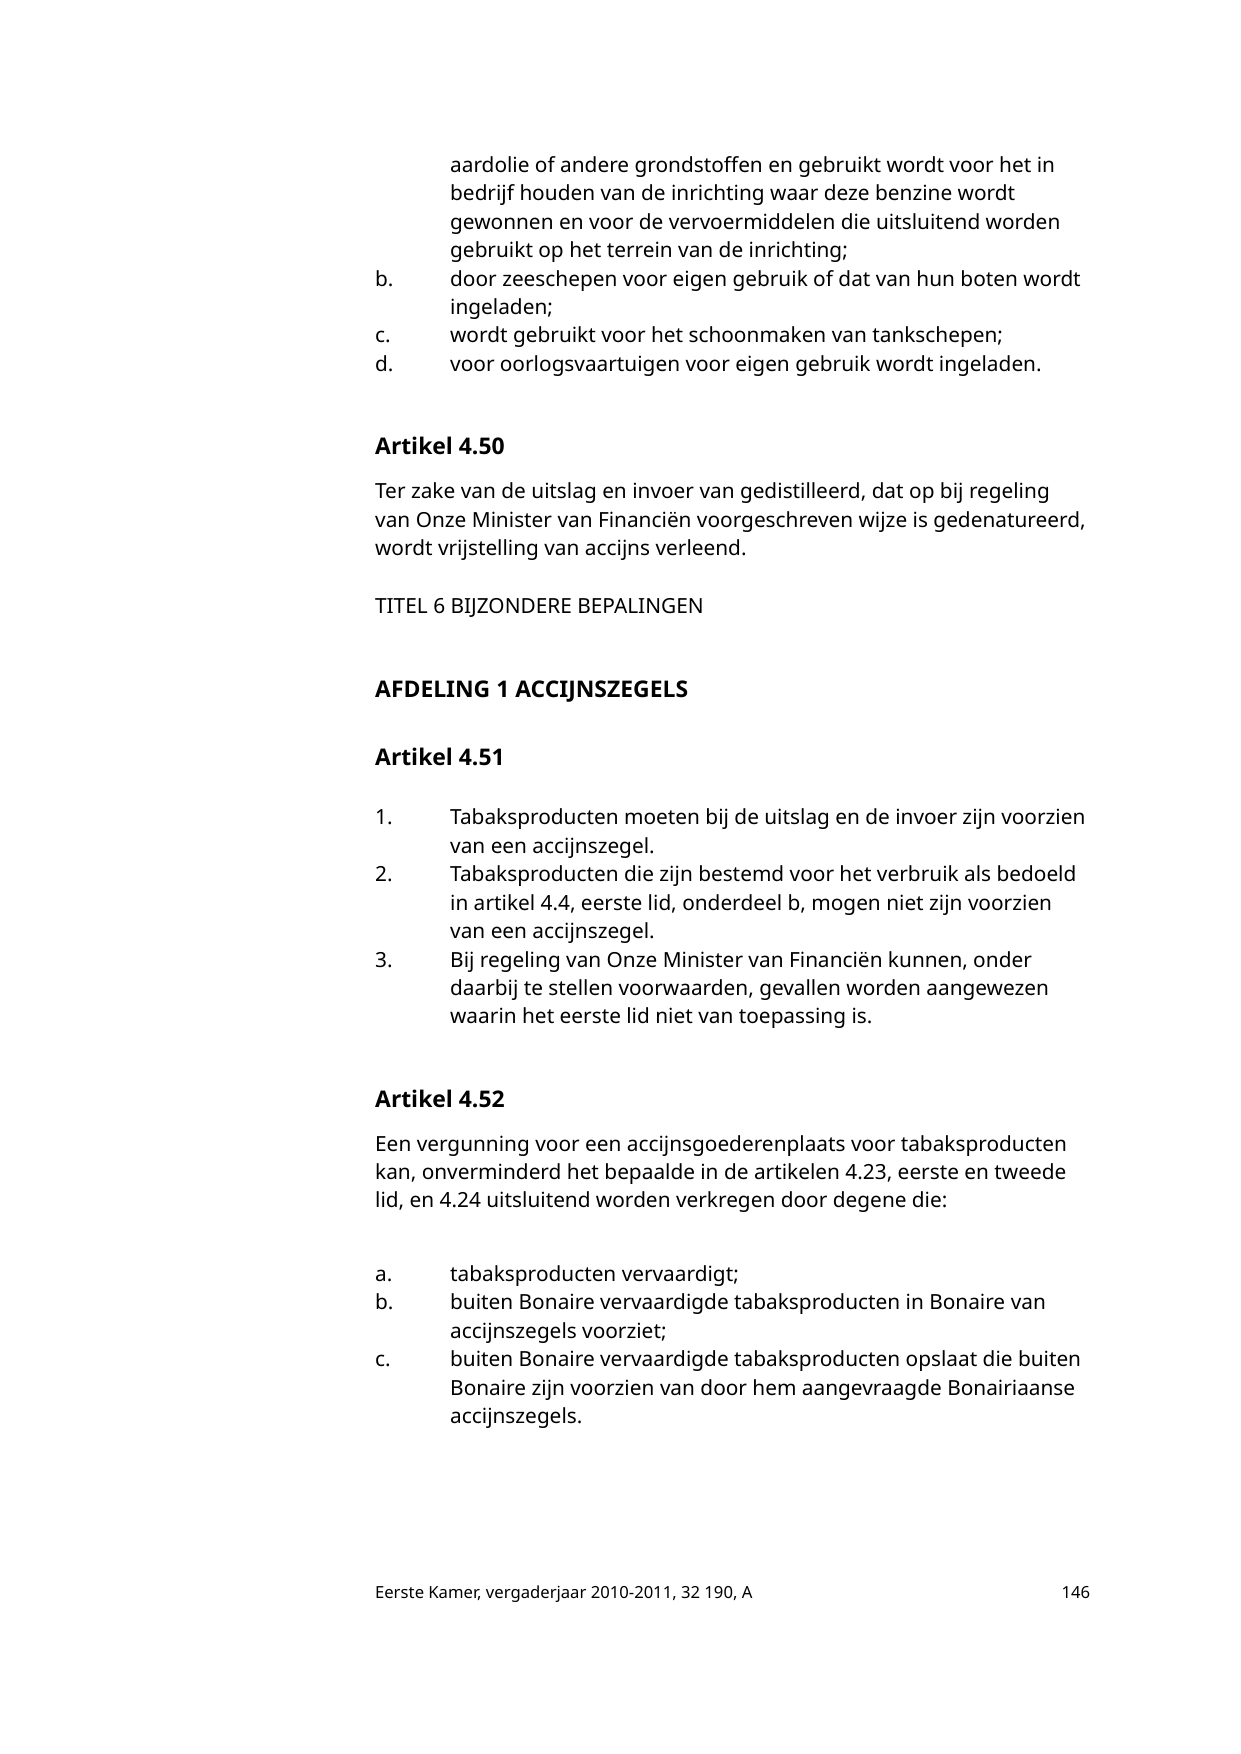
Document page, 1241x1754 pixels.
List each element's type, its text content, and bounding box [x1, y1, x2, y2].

list door zeeschepen voor eigen gebruik of dat van hun boten wordt ingeladen; [375, 264, 1090, 321]
list buiten Bonaire vervaardigde tabaksproducten in Bonaire van accijnszegels voorziet; [375, 1287, 1090, 1344]
list aardolie of andere grondstoffen en gebruikt wordt voor het in bedrijf houden van de inrichting waar deze benzine wordt gewonnen en voor de vervoermiddelen die uitsluitend worden gebruikt op het terrein van de inrichting; [375, 150, 1090, 264]
list tabaksproducten vervaardigt; [375, 1259, 1090, 1287]
subtitle Artikel 4.50 [375, 430, 1090, 461]
list Bij regeling van Onze Minister van Financiën kunnen, onder daarbij te stellen voorwaarden, gevallen worden aangewezen waarin het eerste lid niet van toepassing is. [375, 945, 1090, 1030]
subtitle TITEL 6 BIJZONDERE BEPALINGEN [375, 592, 1090, 620]
subtitle Artikel 4.52 [375, 1082, 1090, 1114]
subtitle Artikel 4.51 [375, 741, 1090, 772]
text Ter zake van de uitslag en invoer van gedistilleerd, dat op bij regeling van Onze Minister van Financiën voorgeschreven wijze is gedenatureerd, wordt vrijstelling van accijns verleend. [375, 476, 1090, 562]
list wordt gebruikt voor het schoonmaken van tankschepen; [375, 321, 1090, 349]
list Tabaksproducten moeten bij de uitslag en de invoer zijn voorzien van een accijnszegel. [375, 802, 1090, 859]
subtitle AFDELING 1 ACCIJNSZEGELS [375, 672, 1090, 704]
text Een vergunning voor een accijnsgoederenplaats voor tabaksproducten kan, onverminderd het bepaalde in de artikelen 4.23, eerste en tweede lid, en 4.24 uitsluitend worden verkregen door degene die: [375, 1129, 1090, 1214]
list voor oorlogsvaartuigen voor eigen gebruik wordt ingeladen. [375, 349, 1090, 377]
list Tabaksproducten die zijn bestemd voor het verbruik als bedoeld in artikel 4.4, eerste lid, onderdeel b, mogen niet zijn voorzien van een accijnszegel. [375, 859, 1090, 945]
list buiten Bonaire vervaardigde tabaksproducten opslaat die buiten Bonaire zijn voorzien van door hem aangevraagde Bonairiaanse accijnszegels. [375, 1344, 1090, 1430]
